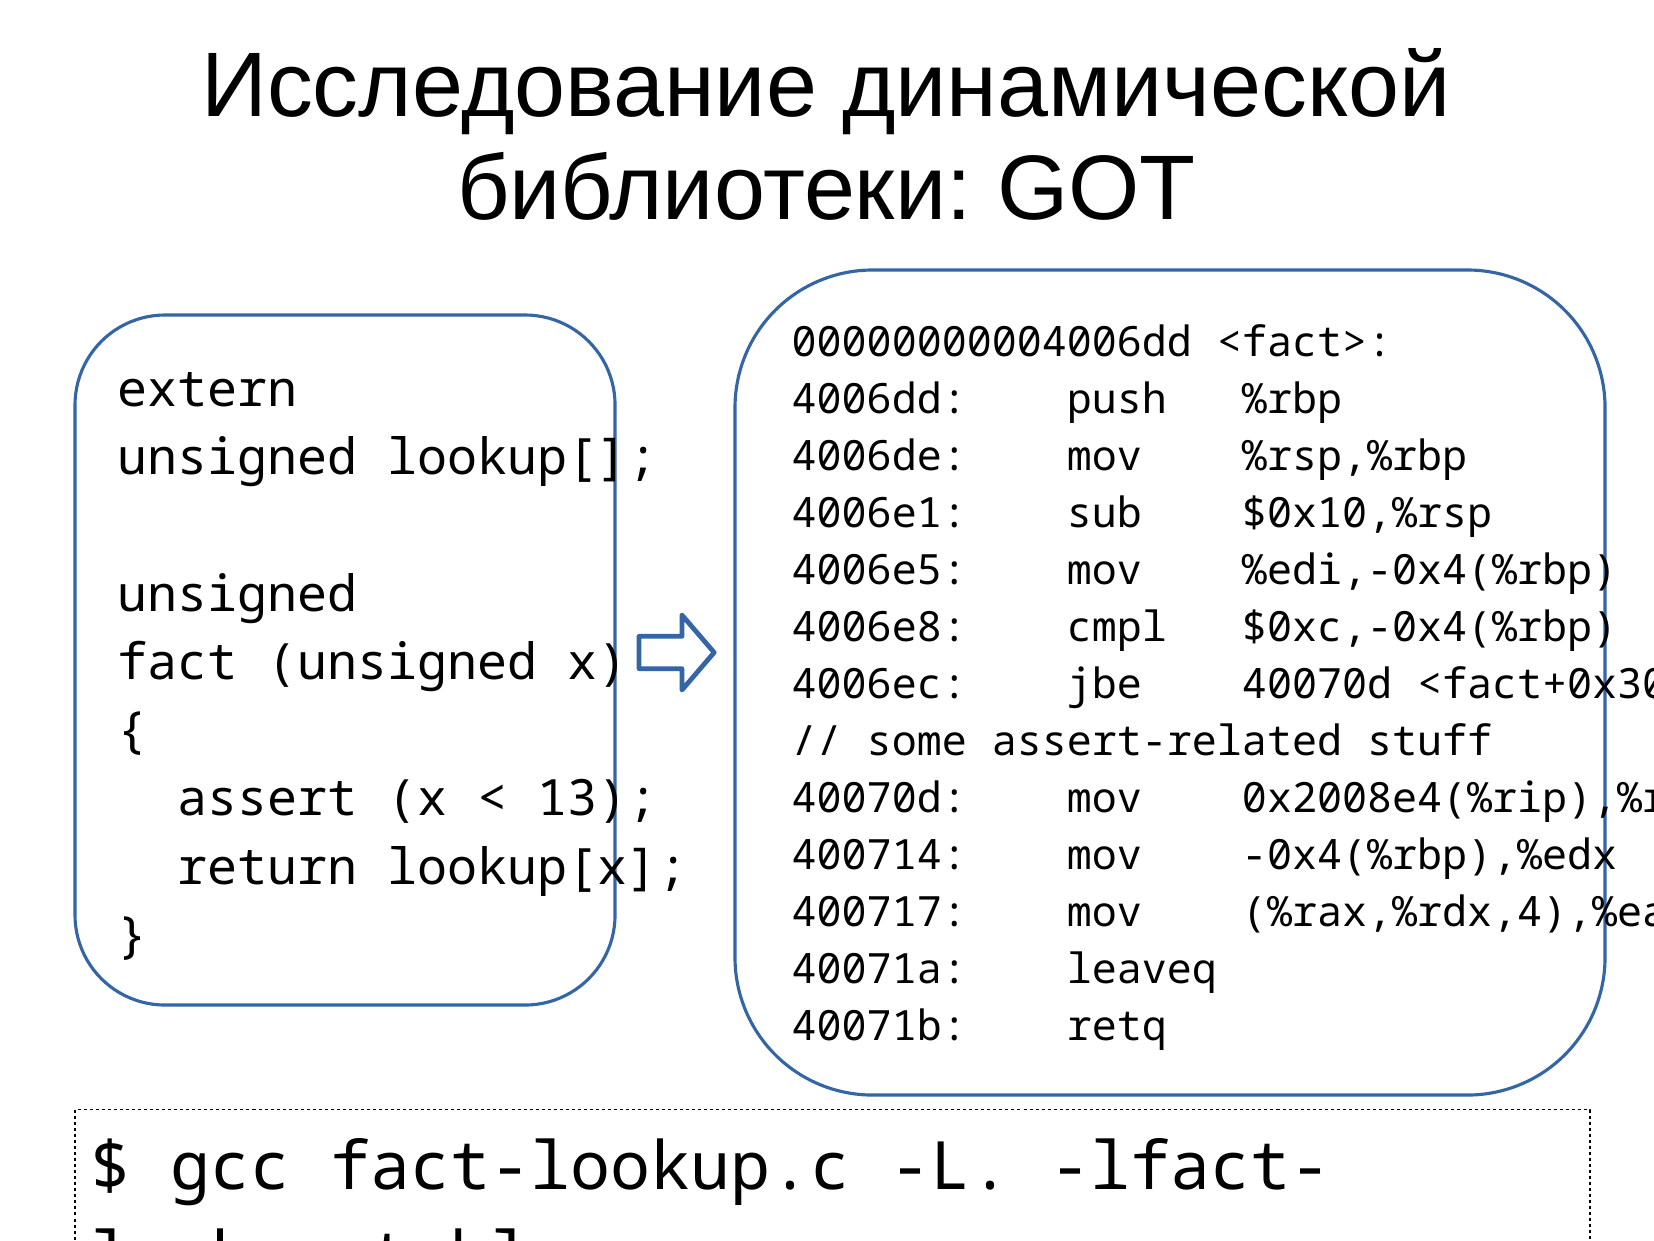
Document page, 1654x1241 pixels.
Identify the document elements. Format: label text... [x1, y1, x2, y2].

text_box extern unsigned lookup[]; unsigned fact (unsigned x) { assert (x < 13); return lookup[x]; } [75, 315, 616, 1006]
text_box 00000000004006dd <fact>: 4006dd: push %rbp 4006de: mov %rsp,%rbp 4006e1: sub $0x10,%rsp 4006e5: mov %edi,-0x4(%rbp) 4006e8: cmpl $0xc,-0x4(%rbp) 4006ec: jbe 40070d <fact+0x30> // some assert-related stuff 40070d: mov 0x2008e4(%rip),%rax 400714: mov -0x4(%rbp),%edx 400717: mov (%rax,%rdx,4),%eax 40071a: leaveq 40071b: retq [735, 270, 1606, 1096]
text_box [639, 615, 715, 691]
text_box $ gcc fact-lookup.c -L. -lfact-lookup-table [75, 1109, 1591, 1216]
title Исследование динамической библиотеки: GOT [82, 32, 1571, 241]
